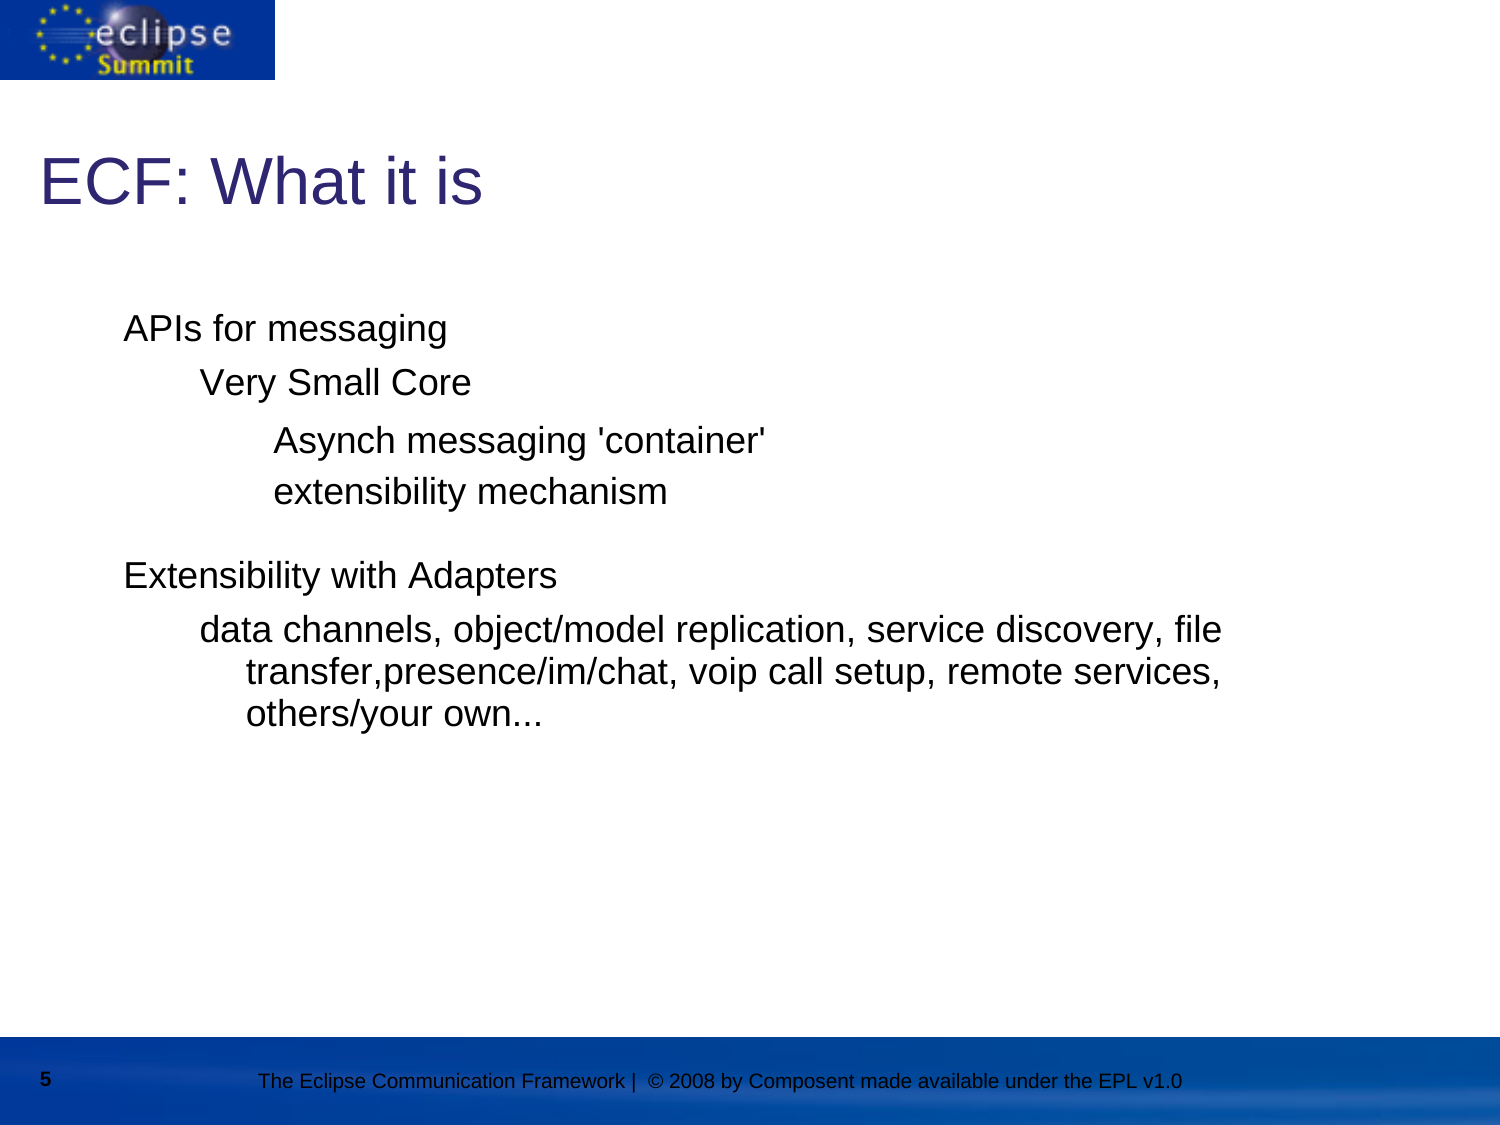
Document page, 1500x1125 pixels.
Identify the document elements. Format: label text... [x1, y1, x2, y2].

title ECF: What it is [25, 142, 1378, 234]
picture [0, 0, 275, 80]
picture [0, 1037, 1500, 1125]
list APIs for messaging Very Small Core Asynch messaging 'container' extensibility mechanism Extensibility with Adapters data channels, object/model replication, service discovery, file transfer,presence/im/chat, voip call setup, remote services, others/your own... [108, 299, 1378, 932]
